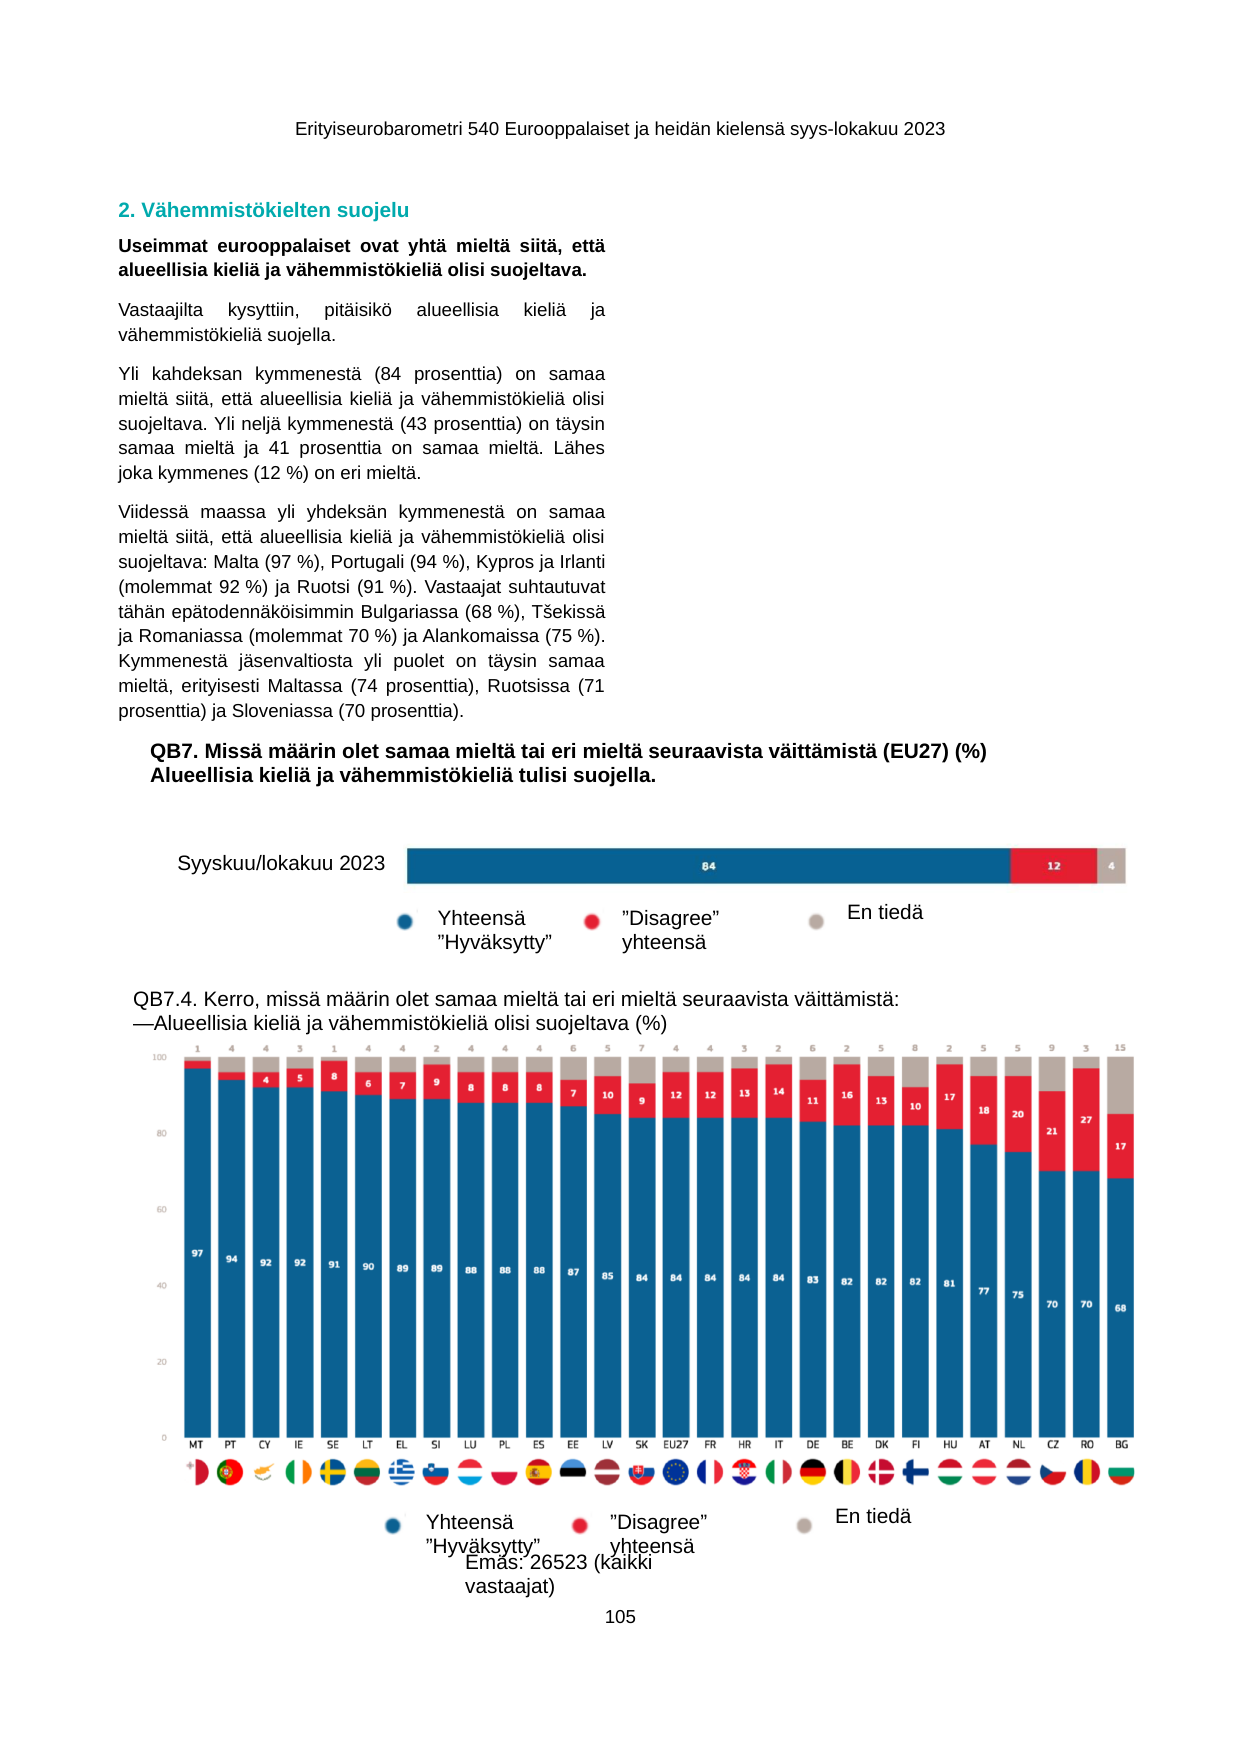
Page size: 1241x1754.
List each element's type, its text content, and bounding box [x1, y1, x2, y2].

text Useimmat eurooppalaiset ovat yhtä mieltä siitä, että alueellisia kieliä ja vähemmistökieliä olisi suojeltava. [118, 234, 605, 281]
picture [401, 838, 1134, 893]
picture [390, 897, 827, 941]
picture [378, 1501, 815, 1545]
text Viidessä maassa yli yhdeksän kymmenestä on samaa mieltä siitä, että alueellisia kieliä ja vähemmistökieliä olisi suojeltava: Malta (97 %), Portugali (94 %), Kypros ja Irlanti (molemmat 92 %) ja Ruotsi (91 %). Vastaajat suhtautuvat tähän epätodennäköisimmin Bulgariassa (68 %), Tšekissä ja Romaniassa (molemmat 70 %) ja Alankomaissa (75 %). Kymmenestä jäsenvaltiosta yli puolet on täysin samaa mieltä, erityisesti Maltassa (74 prosenttia), Ruotsissa (71 prosenttia) ja Sloveniassa (70 prosenttia). [118, 501, 605, 721]
text Yli kahdeksan kymmenestä (84 prosenttia) on samaa mieltä siitä, että alueellisia kieliä ja vähemmistökieliä olisi suojeltava. Yli neljä kymmenestä (43 prosenttia) on täysin samaa mieltä ja 41 prosenttia on samaa mieltä. Lähes joka kymmenes (12 %) on eri mieltä. [118, 363, 605, 483]
text Vastaajilta kysyttiin, pitäisikö alueellisia kieliä ja vähemmistökieliä suojella. [118, 298, 605, 345]
picture [143, 1041, 1138, 1490]
subtitle 2. Vähemmistökielten suojelu [118, 198, 605, 222]
